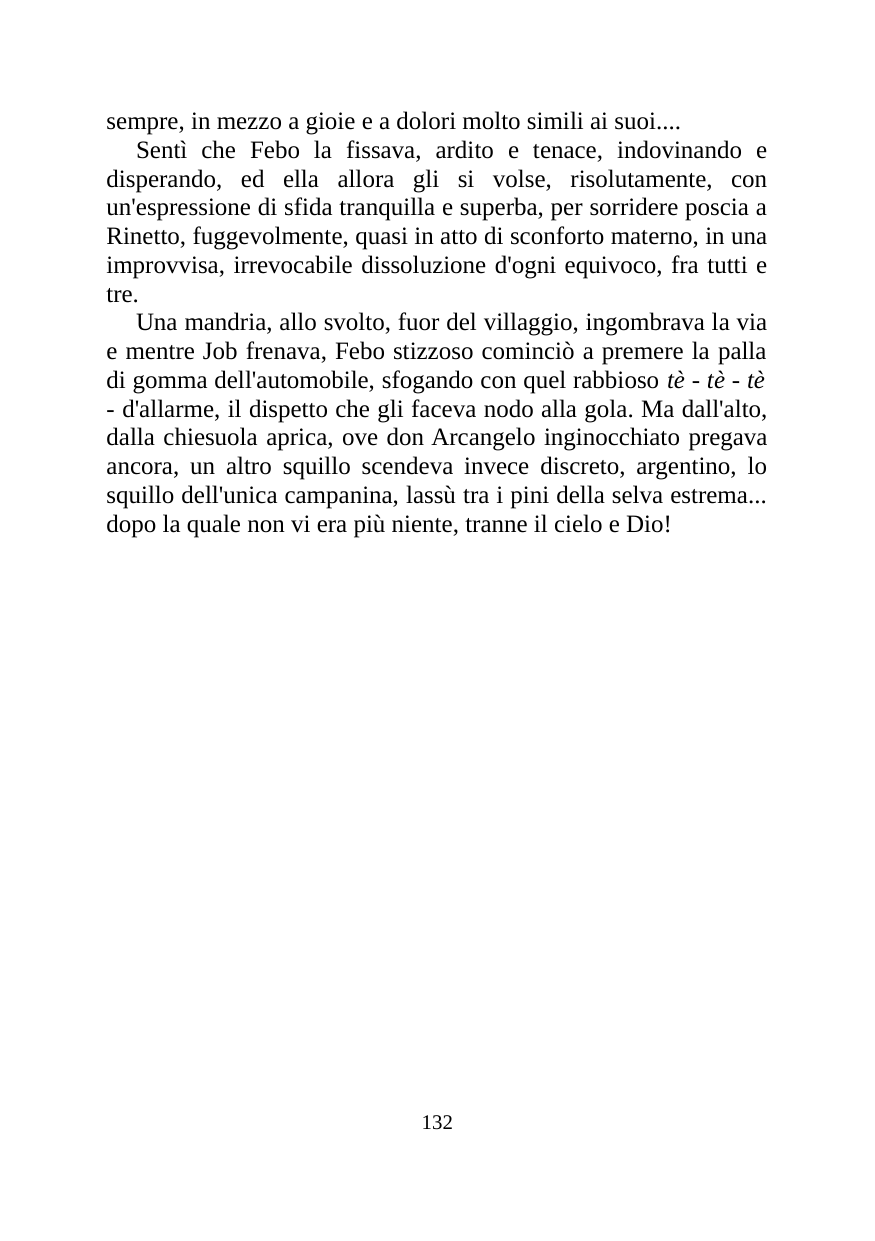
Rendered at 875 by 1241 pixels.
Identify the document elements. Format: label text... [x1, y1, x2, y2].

text Una mandria, allo svolto, fuor del villaggio, ingombrava la via e mentre Job frenava, Febo stizzoso cominciò a premere la palla di gomma dell'automobile, sfogando con quel rabbioso tè - tè - tè - d'allarme, il dispetto che gli faceva nodo alla gola. Ma dall'alto, dalla chiesuola aprica, ove don Arcangelo inginocchiato pregava ancora, un altro squillo scendeva invece discreto, argentino, lo squillo dell'unica campanina, lassù tra i pini della selva estrema... dopo la quale non vi era più niente, tranne il cielo e Dio! [106, 307, 768, 537]
text sempre, in mezzo a gioie e a dolori molto simili ai suoi.... [106, 106, 768, 135]
text Sentì che Febo la fissava, ardito e tenace, indovinando e disperando, ed ella allora gli si volse, risolutamente, con un'espressione di sfida tranquilla e superba, per sorridere poscia a Rinetto, fuggevolmente, quasi in atto di sconforto materno, in una improvvisa, irrevocabile dissoluzione d'ogni equivoco, fra tutti e tre. [106, 135, 768, 307]
